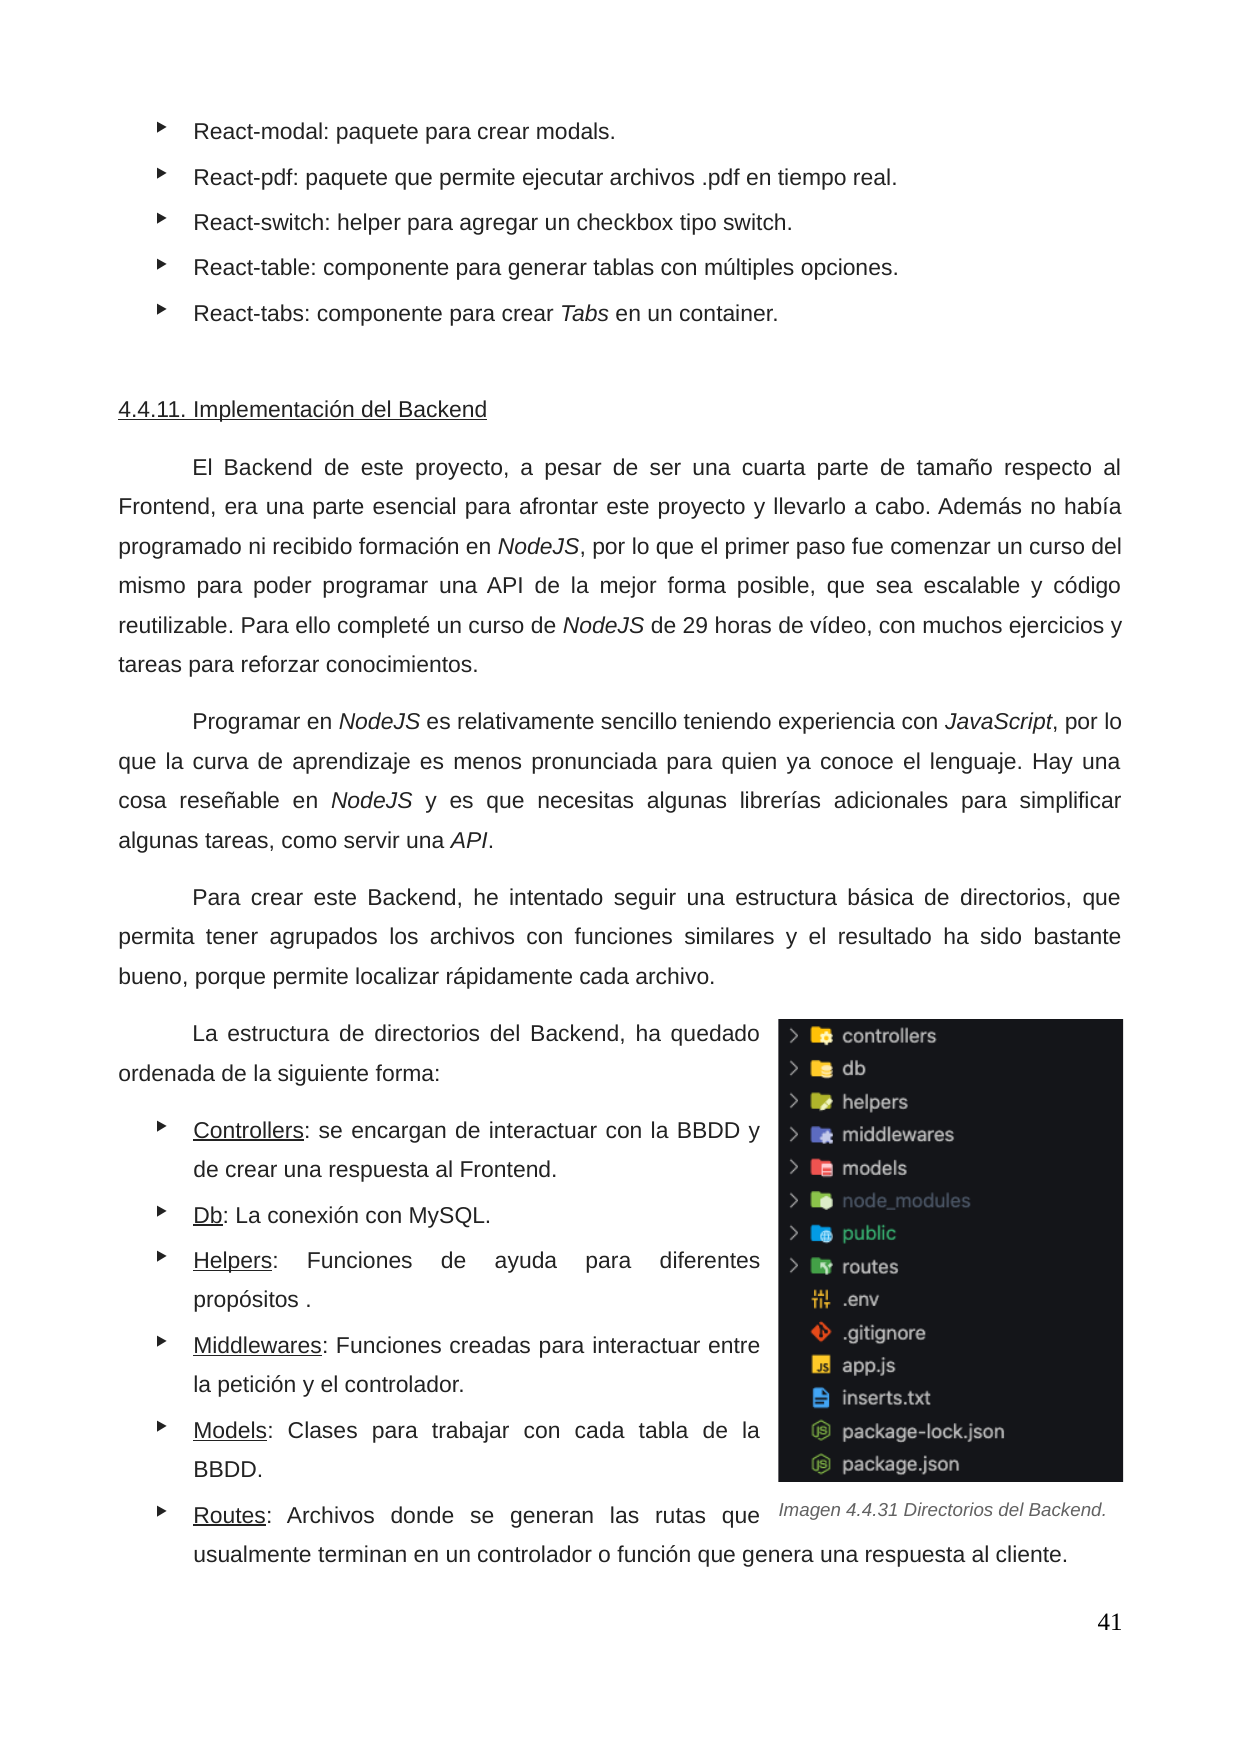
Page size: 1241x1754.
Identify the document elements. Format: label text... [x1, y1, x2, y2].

list React-pdf: paquete que permite ejecutar archivos .pdf en tiempo real. [156, 163, 1122, 190]
text La estructura de directorios del Backend, ha quedado ordenada de la siguiente forma: [118, 1020, 778, 1086]
list React-tabs: componente para crear Tabs en un container. [156, 300, 1122, 326]
text El Backend de este proyecto, a pesar de ser una cuarta parte de tamaño respecto al Frontend, era una parte esencial para afrontar este proyecto y llevarlo a cabo. Además no había programado ni recibido formación en NodeJS, por lo que el primer paso fue comenzar un curso del mismo para poder programar una API de la mejor forma posible, que sea escalable y código reutilizable. Para ello completé un curso de NodeJS de 29 horas de vídeo, con muchos ejercicios y tareas para reforzar conocimientos. [118, 454, 1122, 677]
list Models: Clases para trabajar con cada tabla de la BBDD. [156, 1417, 778, 1483]
text Para crear este Backend, he intentado seguir una estructura básica de directorios, que permita tener agrupados los archivos con funciones similares y el resultado ha sido bastante bueno, porque permite localizar rápidamente cada archivo. [118, 884, 1122, 989]
text 4.4.11. Implementación del Backend [118, 396, 1122, 423]
list Db: La conexión con MySQL. [156, 1202, 778, 1228]
list React-modal: paquete para crear modals. [156, 118, 1122, 144]
list Controllers: se encargan de interactuar con la BBDD y de crear una respuesta al Frontend. [156, 1117, 778, 1182]
list Helpers: Funciones de ayuda para diferentes propósitos . [156, 1247, 778, 1313]
list React-table: componente para generar tablas con múltiples opciones. [156, 254, 1122, 281]
text Programar en NodeJS es relativamente sencillo teniendo experiencia con JavaScript, por lo que la curva de aprendizaje es menos pronunciada para quien ya conoce el lenguaje. Hay una cosa reseñable en NodeJS y es que necesitas algunas librerías adicionales para simplificar algunas tareas, como servir una API. [118, 708, 1122, 853]
picture [778, 1019, 1124, 1482]
list Routes: Archivos donde se generan las rutas que usualmente terminan en un controlador o función que genera una respuesta al cliente. [156, 1502, 1122, 1567]
list React-switch: helper para agregar un checkbox tipo switch. [156, 209, 1122, 235]
text Imagen 4.4.31 Directorios del Backend. [778, 1482, 1123, 1521]
list Middlewares: Funciones creadas para interactuar entre la petición y el controlador. [156, 1332, 778, 1398]
